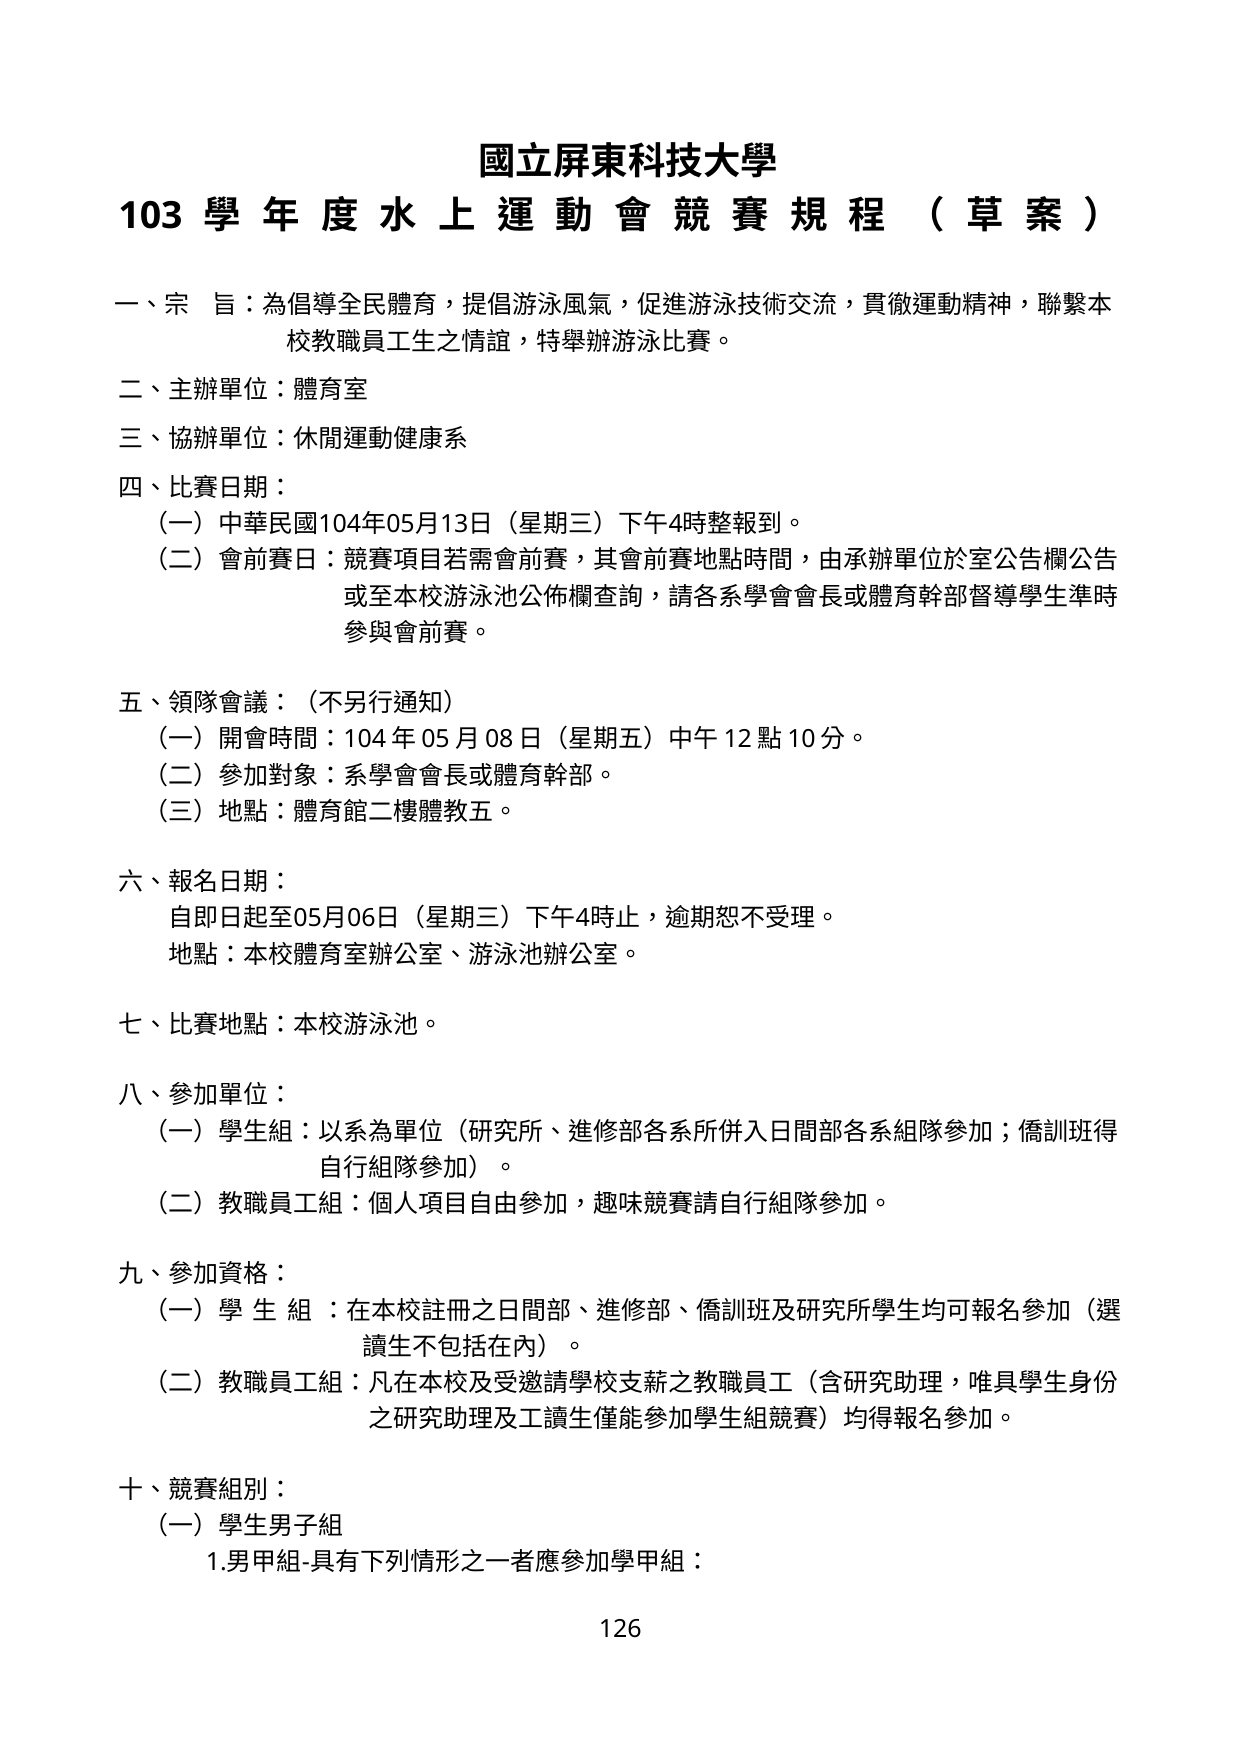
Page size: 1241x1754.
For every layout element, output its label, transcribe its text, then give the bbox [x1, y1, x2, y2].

text 九、參加資格： [118, 1254, 1122, 1290]
text （一）學生組：以系為單位（研究所、進修部各系所併入日間部各系組隊參加；僑訓班得自行組隊參加）。 [143, 1111, 1122, 1183]
text 二、主辦單位：體育室 [118, 370, 1122, 406]
text 地點：本校體育室辦公室、游泳池辦公室。 [118, 934, 1122, 970]
text （一）中華民國104年05月13日（星期三）下午4時整報到。 [143, 503, 1122, 540]
text （一）學生男子組 [143, 1505, 1122, 1542]
text （二）教職員工組：個人項目自由參加，趣味競賽請自行組隊參加。 [143, 1183, 1122, 1220]
text （二）參加對象：系學會會長或體育幹部。 [143, 755, 1122, 791]
text （二）教職員工組：凡在本校及受邀請學校支薪之教職員工（含研究助理，唯具學生身份之研究助理及工讀生僅能參加學生組競賽）均得報名參加。 [143, 1363, 1122, 1435]
text 五、領隊會議：（不另行通知） [118, 683, 1122, 719]
text 四、比賽日期： [118, 467, 1122, 503]
text 103學年度水上運動會競賽規程（草案） [118, 185, 1122, 239]
text 1.男甲組-具有下列情形之一者應參加學甲組： [206, 1542, 1122, 1578]
text 一、宗 旨：為倡導全民體育，提倡游泳風氣，促進游泳技術交流，貫徹運動精神，聯繫本校教職員工生之情誼，特舉辦游泳比賽。 [114, 285, 1122, 357]
text 七、比賽地點：本校游泳池。 [118, 1004, 1122, 1041]
text 十、競賽組別： [118, 1469, 1122, 1505]
text 六、報名日期： [118, 862, 1122, 898]
text 八、參加單位： [118, 1075, 1122, 1111]
text 國立屏東科技大學 [62, 131, 1194, 185]
text 自即日起至05月06日（星期三）下午4時止，逾期恕不受理。 [118, 898, 1122, 934]
text （二）會前賽日：競賽項目若需會前賽，其會前賽地點時間，由承辦單位於室公告欄公告或至本校游泳池公佈欄查詢，請各系學會會長或體育幹部督導學生準時參與會前賽。 [143, 540, 1122, 648]
text （一）開會時間：104年05月08日（星期五）中午12點10分。 [143, 719, 1122, 755]
text （三）地點：體育館二樓體教五。 [143, 791, 1122, 828]
text 三、協辦單位：休閒運動健康系 [118, 418, 1122, 455]
text （一）學生組：在本校註冊之日間部、進修部、僑訓班及研究所學生均可報名參加（選讀生不包括在內）。 [143, 1290, 1122, 1363]
